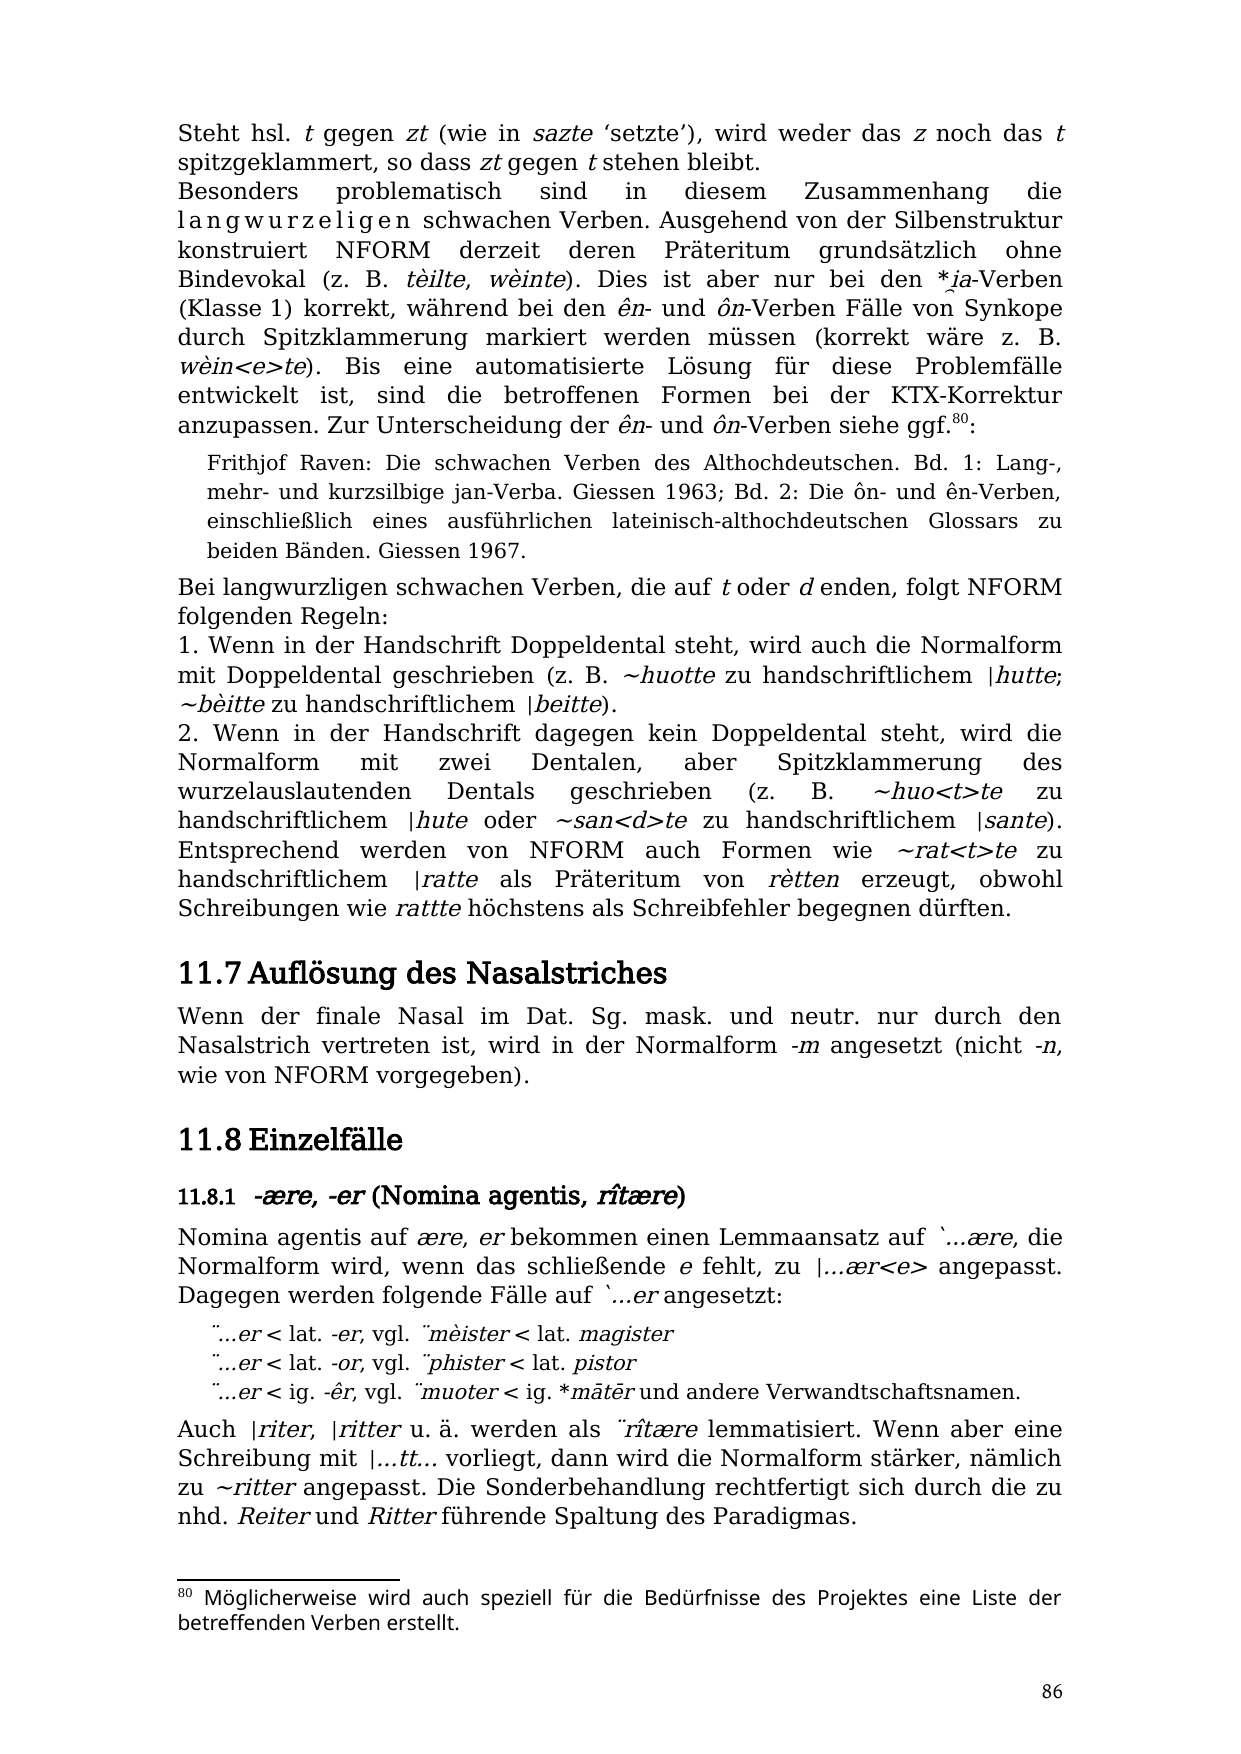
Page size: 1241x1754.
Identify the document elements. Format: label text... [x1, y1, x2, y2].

subtitle -ære, -er (Nomina agentis, rîtære) [177, 1181, 1063, 1210]
text Wenn der finale Nasal im Dat. Sg. mask. und neutr. nur durch den Nasalstrich vertreten ist, wird in der Normalform -m angesetzt (nicht -n, wie von NFORM vorgegeben). [177, 1001, 1063, 1089]
text Bei langwurzligen schwachen Verben, die auf t oder d enden, folgt NFORM folgenden Regeln: [177, 572, 1063, 631]
subtitle Auflösung des Nasalstriches [177, 960, 1063, 989]
text Besonders problematisch sind in diesem Zusammenhang die langwurzeligen schwachen Verben. Ausgehend von der Silbenstruktur konstruiert NFORM derzeit deren Präteritum grundsätzlich ohne Bindevokal (z. B. tèilte, wèinte). Dies ist aber nur bei den *i̯a-Verben (Klasse 1) korrekt, während bei den ên- und ôn-Verben Fälle von Synkope durch Spitzklammerung markiert werden müssen (korrekt wäre z. B. wèin<e>te). Bis eine automatisierte Lösung für diese Problemfälle entwickelt ist, sind die betroffenen Formen bei der KTX-Korrektur anzupassen. Zur Unterscheidung der ên- und ôn-Verben siehe ggf.: [177, 176, 1063, 439]
text Frithjof Raven: Die schwachen Verben des Althochdeutschen. Bd. 1: Lang-, mehr- und kurzsilbige jan-Verba. Giessen 1963; Bd. 2: Die ôn- und ên-Verben, einschließlich eines ausführlichen lateinisch-althochdeutschen Glossars zu beiden Bänden. Giessen 1967. [207, 447, 1063, 564]
text 2. Wenn in der Handschrift dagegen kein Doppeldental steht, wird die Normalform mit zwei Dentalen, aber Spitzklammerung des wurzelauslautenden Dentals geschrieben (z. B. ~huo<t>te zu handschriftlichem \hute oder ~san<d>te zu handschriftlichem \sante). Entsprechend werden von NFORM auch Formen wie ~rat<t>te zu handschriftlichem \ratte als Präteritum von rètten erzeugt, obwohl Schreibungen wie rattte höchstens als Schreibfehler begegnen dürften. [177, 718, 1063, 922]
text ¨...er < ig. -êr, vgl. ¨muoter < ig. *mātēr und andere Verwandtschaftsnamen. [207, 1376, 1063, 1406]
text Möglicherweise wird auch speziell für die Bedürfnisse des Projektes eine Liste der betreffenden Verben erstellt. [177, 1586, 1063, 1636]
text Nomina agentis auf ­ære, ­er bekommen einen Lemmaansatz auf `…ære, die Normalform wird, wenn das schließende e fehlt, zu \...ær<e> angepasst. Dagegen werden folgende Fälle auf `…er angesetzt: [177, 1222, 1063, 1310]
text Steht hsl. t gegen zt (wie in sazte ‘setzte’), wird weder das z noch das t spitzgeklammert, so dass zt gegen t stehen bleibt. [177, 118, 1063, 176]
text Auch \riter, \ritter u. ä. werden als ¨rîtære lemmatisiert. Wenn aber eine Schreibung mit \...tt... vorliegt, dann wird die Normalform stärker, nämlich zu ~ritter angepasst. Die Sonderbehandlung rechtfertigt sich durch die zu nhd. Reiter und Ritter führende Spaltung des Paradigmas. [177, 1414, 1063, 1531]
text ¨...er < lat. -er, vgl. ¨mèister < lat. magister [207, 1318, 1063, 1347]
text 1. Wenn in der Handschrift Doppeldental steht, wird auch die Normalform mit Doppeldental geschrieben (z. B. ~huotte zu handschriftlichem \hutte; ~bèitte zu handschriftlichem \beitte). [177, 631, 1063, 718]
text ¨...er < lat. -or, vgl. ¨phister < lat. pistor [207, 1347, 1063, 1376]
subtitle Einzelfälle [177, 1126, 1063, 1156]
